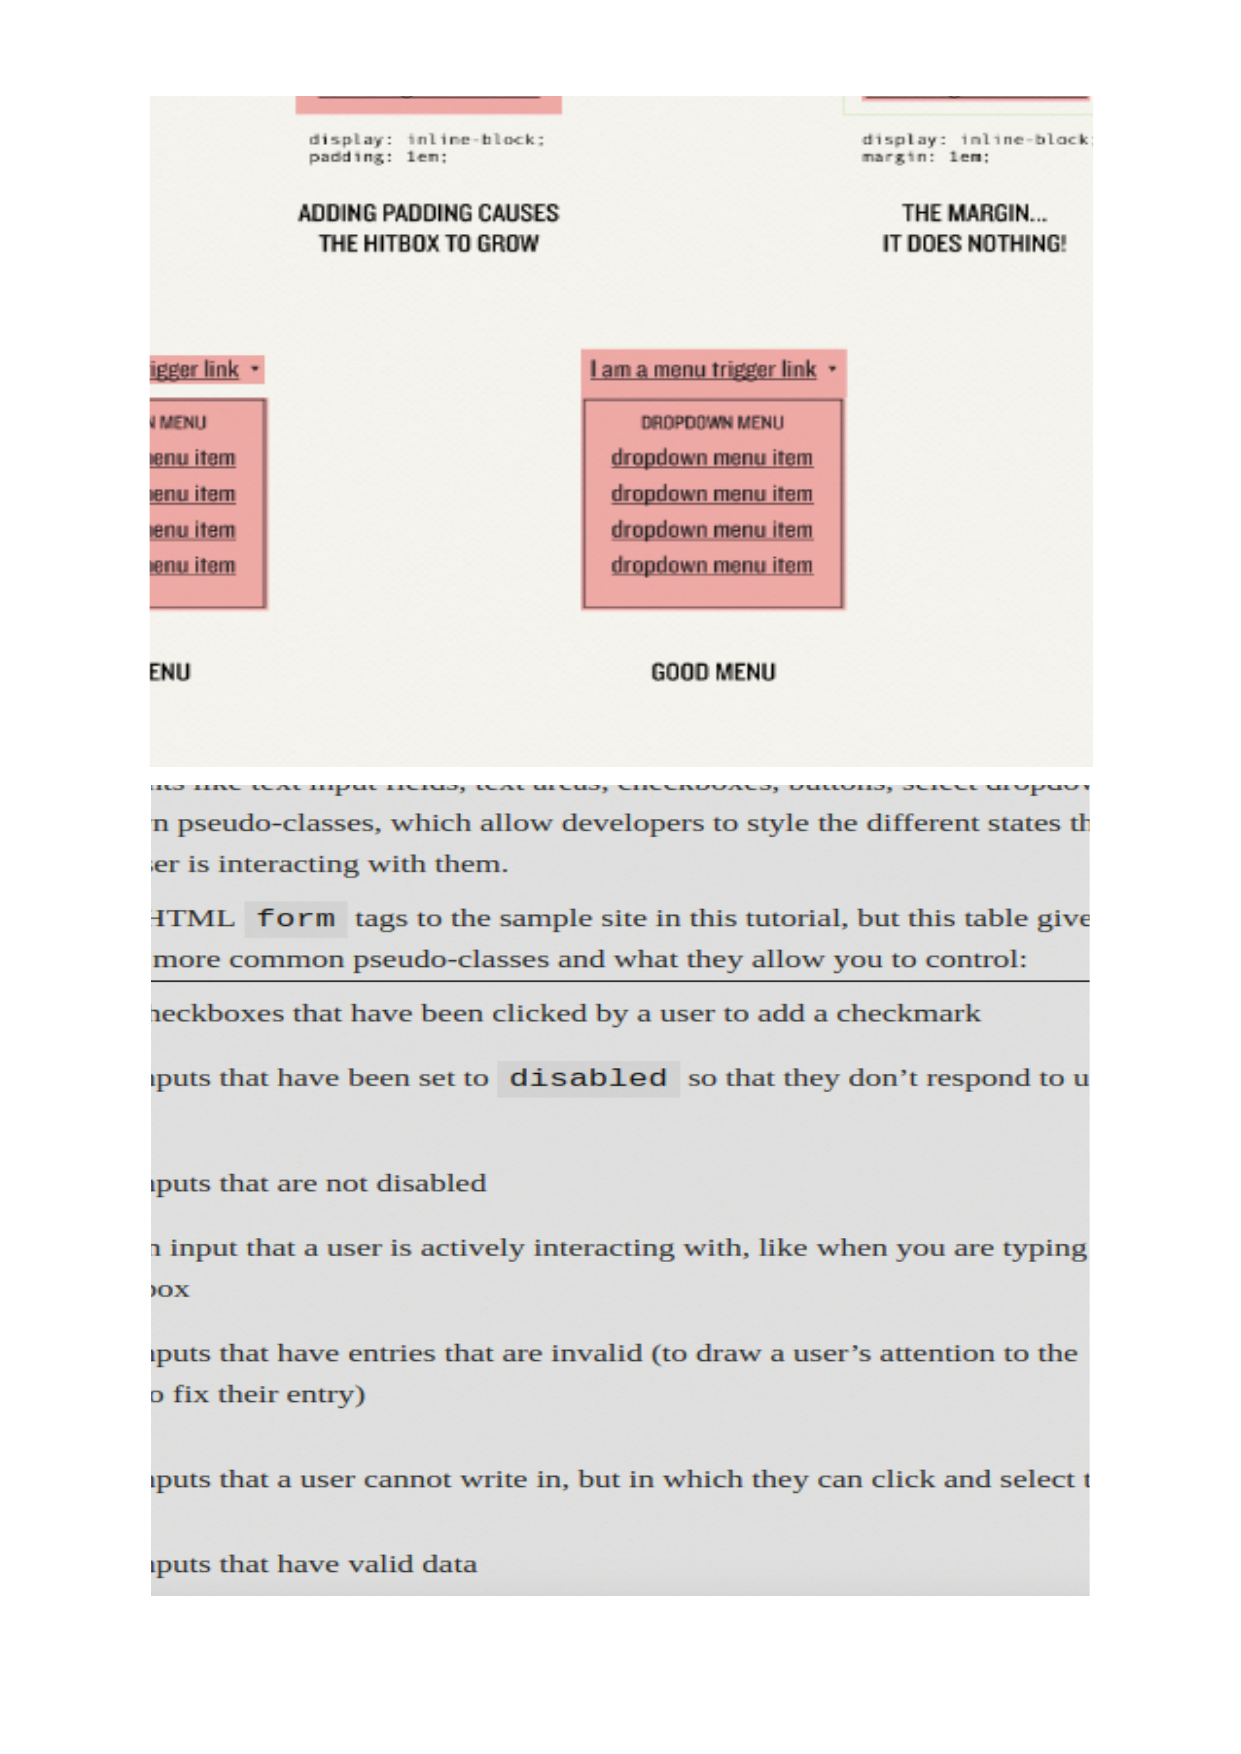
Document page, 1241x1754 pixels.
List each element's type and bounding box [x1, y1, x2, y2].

picture [608, 96, 1094, 767]
picture [532, 785, 1090, 1596]
